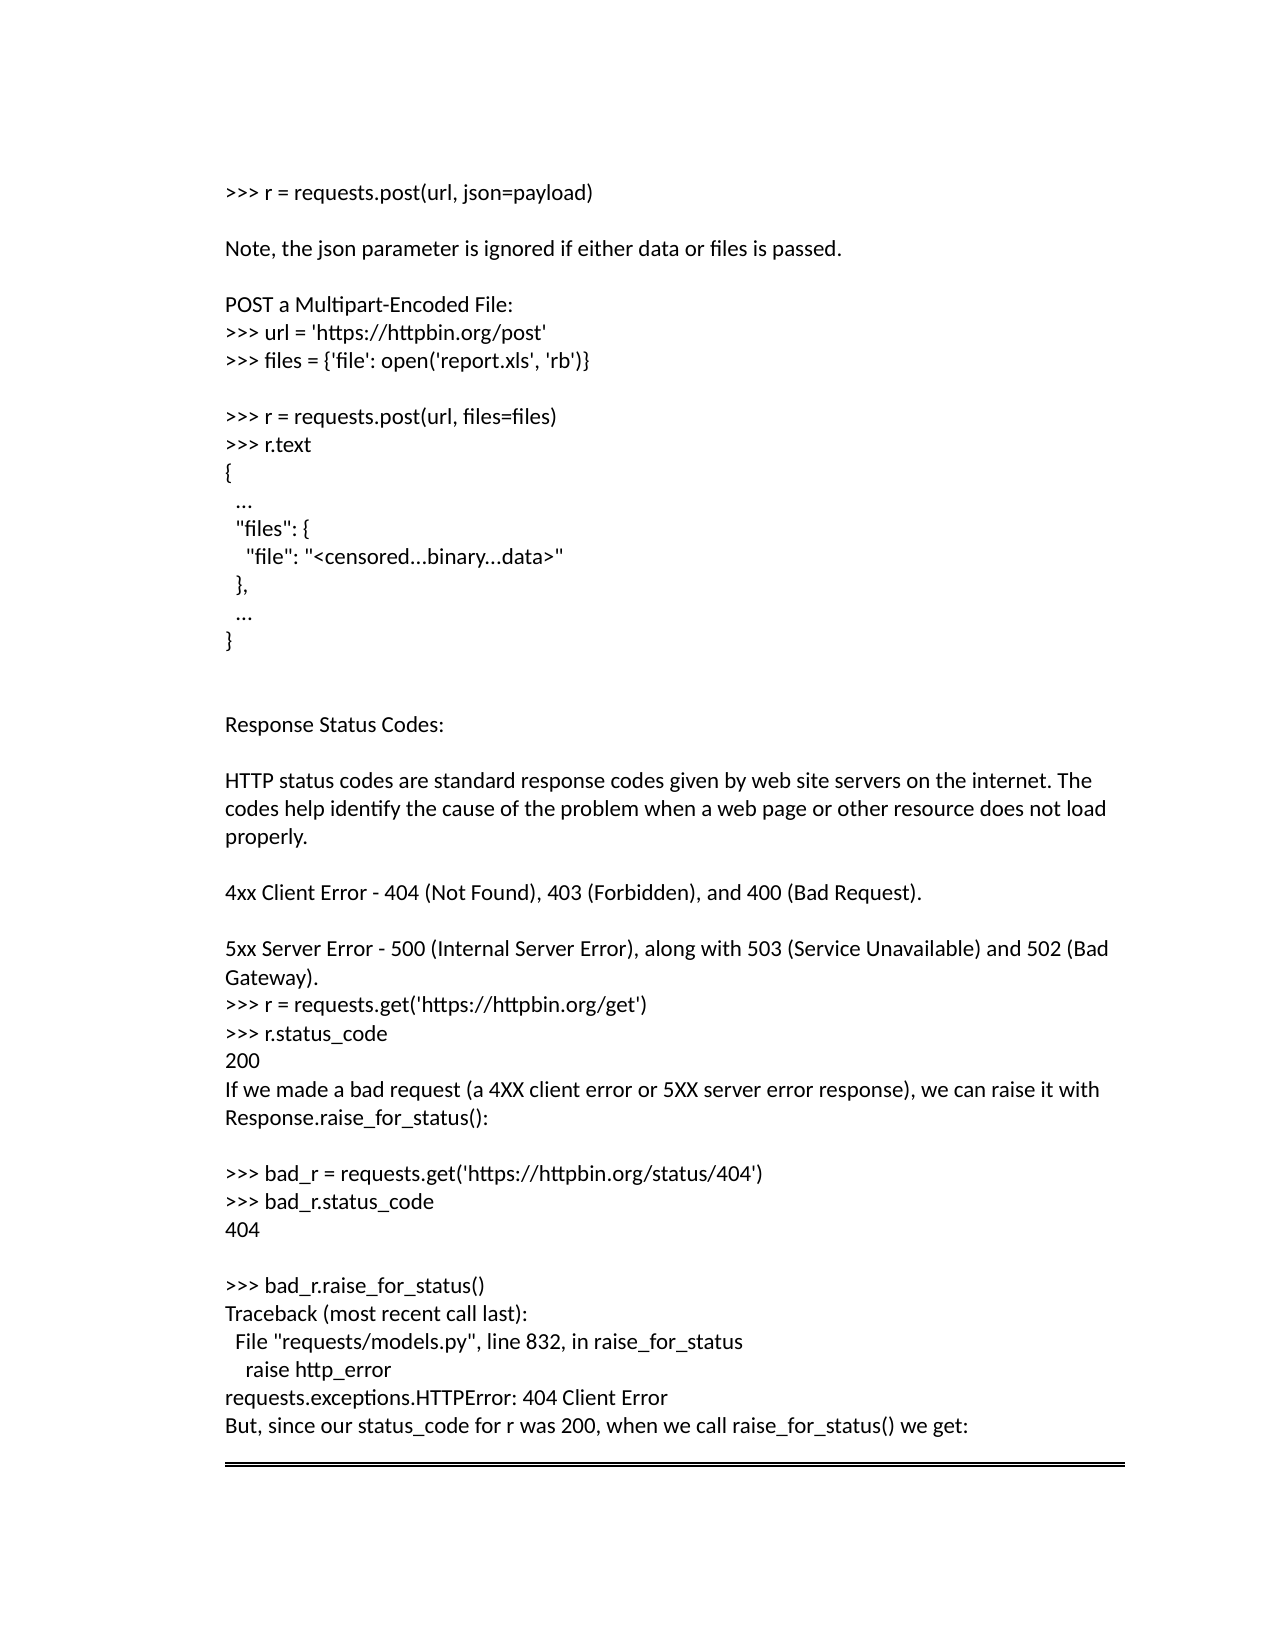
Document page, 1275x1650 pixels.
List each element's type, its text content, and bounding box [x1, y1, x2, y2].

list >>> files = {'file': open('report.xls', 'rb')} [225, 346, 1125, 374]
list >>> r.status_code [225, 1019, 1125, 1047]
list "files": { [225, 514, 1125, 542]
list ... [225, 598, 1125, 626]
list requests.exceptions.HTTPError: 404 Client Error [225, 1383, 1125, 1411]
list Note, the json parameter is ignored if either data or files is passed. [225, 234, 1125, 262]
list Response Status Codes: [225, 710, 1125, 738]
list >>> url = 'https://httpbin.org/post' [225, 318, 1125, 346]
list { [225, 458, 1125, 486]
list 404 [225, 1215, 1125, 1243]
list >>> bad_r.status_code [225, 1187, 1125, 1215]
list 5xx Server Error - 500 (Internal Server Error), along with 503 (Service Unavailable) and 502 (Bad Gateway). [225, 934, 1125, 991]
list POST a Multipart-Encoded File: [225, 290, 1125, 318]
list >>> bad_r.raise_for_status() [225, 1271, 1125, 1299]
list >>> bad_r = requests.get('https://httpbin.org/status/404') [225, 1159, 1125, 1187]
list >>> r = requests.get('https://httpbin.org/get') [225, 991, 1125, 1019]
list "file": "<censored...binary...data>" [225, 542, 1125, 570]
list } [225, 626, 1125, 654]
list raise http_error [225, 1355, 1125, 1383]
list If we made a bad request (a 4XX client error or 5XX server error response), we can raise it with Response.raise_for_status(): [225, 1075, 1125, 1131]
list }, [225, 570, 1125, 598]
list File "requests/models.py", line 832, in raise_for_status [225, 1327, 1125, 1355]
list >>> r = requests.post(url, files=files) [225, 402, 1125, 430]
list But, since our status_code for r was 200, when we call raise_for_status() we get: [225, 1411, 1125, 1439]
list 200 [225, 1047, 1125, 1075]
list >>> r.text [225, 430, 1125, 458]
list 4xx Client Error - 404 (Not Found), 403 (Forbidden), and 400 (Bad Request). [225, 878, 1125, 907]
list ... [225, 486, 1125, 514]
list Traceback (most recent call last): [225, 1299, 1125, 1327]
list HTTP status codes are standard response codes given by web site servers on the internet. The codes help identify the cause of the problem when a web page or other resource does not load properly. [225, 766, 1125, 851]
list >>> r = requests.post(url, json=payload) [225, 178, 1125, 206]
